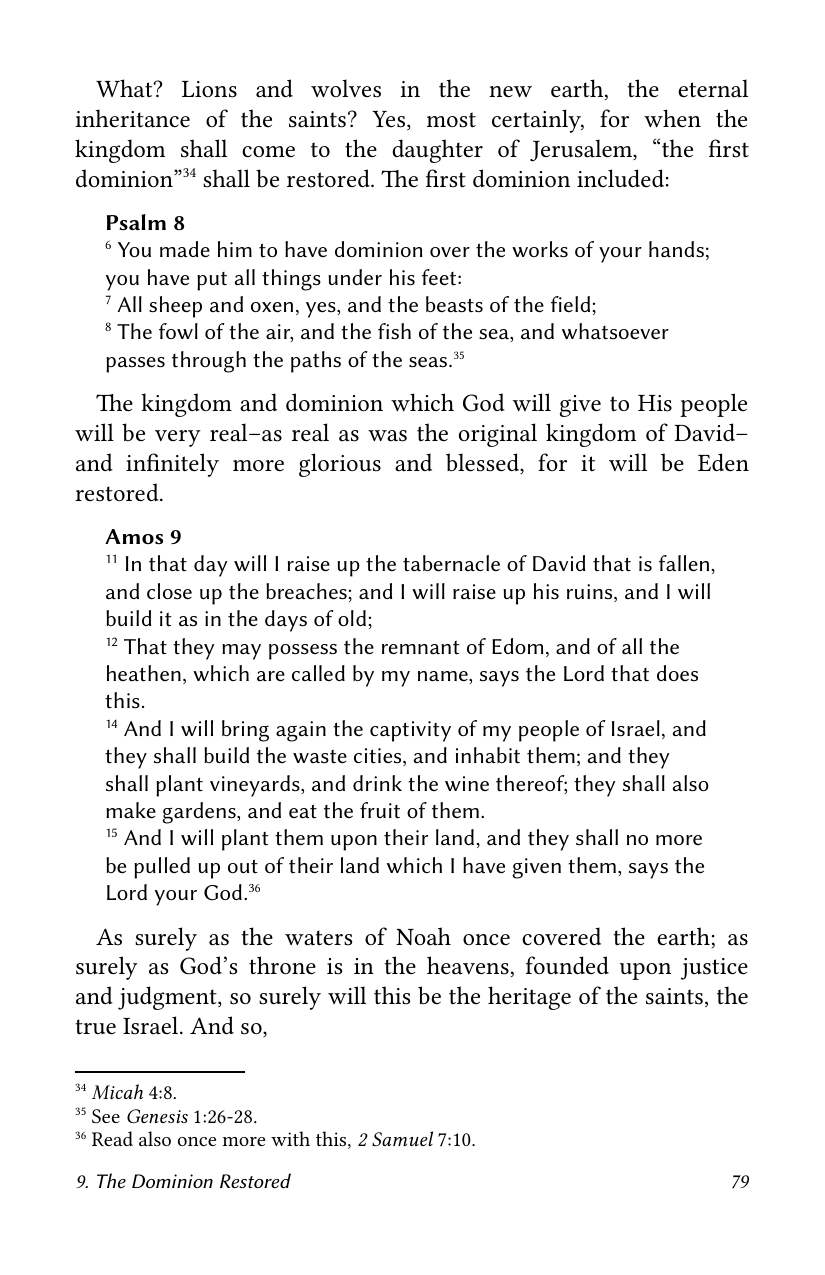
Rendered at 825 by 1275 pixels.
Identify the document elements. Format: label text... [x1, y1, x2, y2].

text 15 And I will plant them upon their land, and they shall no more be pulled up out of their land which I have given them, says the Lord your God. [105, 825, 720, 906]
text Psalm 8 [105, 209, 750, 236]
text Read also once more with this, 2 Samuel 7:10. [75, 1128, 750, 1152]
text 12 That they may possess the remnant of Edom, and of all the heathen, which are called by my name, says the Lord that does this. [105, 633, 720, 714]
text The kingdom and dominion which God will give to His people will be very real–as real as was the original kingdom of David–and infinitely more glorious and blessed, for it will be Eden restored. [75, 389, 750, 507]
text 11 In that day will I raise up the tabernacle of David that is fallen, and close up the breaches; and I will raise up his ruins, and I will build it as in the days of old; [105, 551, 720, 632]
text Micah 4:8. [75, 1081, 750, 1104]
text See Genesis 1:26-28. [75, 1104, 750, 1128]
text 8 The fowl of the air, and the fish of the sea, and whatsoever passes through the paths of the seas. [105, 319, 720, 373]
text 14 And I will bring again the captivity of my people of Israel, and they shall build the waste cities, and inhabit them; and they shall plant vineyards, and drink the wine thereof; they shall also make gardens, and eat the fruit of them. [105, 716, 720, 824]
text 6 You made him to have dominion over the works of your hands; you have put all things under his feet: [105, 237, 720, 291]
text Amos 9 [105, 524, 750, 550]
text As surely as the waters of Noah once covered the earth; as surely as God’s throne is in the heavens, founded upon justice and judgment, so surely will this be the heritage of the saints, the true Israel. And so, [75, 922, 750, 1041]
text 7 All sheep and oxen, yes, and the beasts of the field; [105, 292, 720, 318]
text What? Lions and wolves in the new earth, the eternal inheritance of the saints? Yes, most certainly, for when the kingdom shall come to the daughter of Jerusalem, “the first dominion” shall be restored. The first dominion included: [75, 75, 750, 193]
